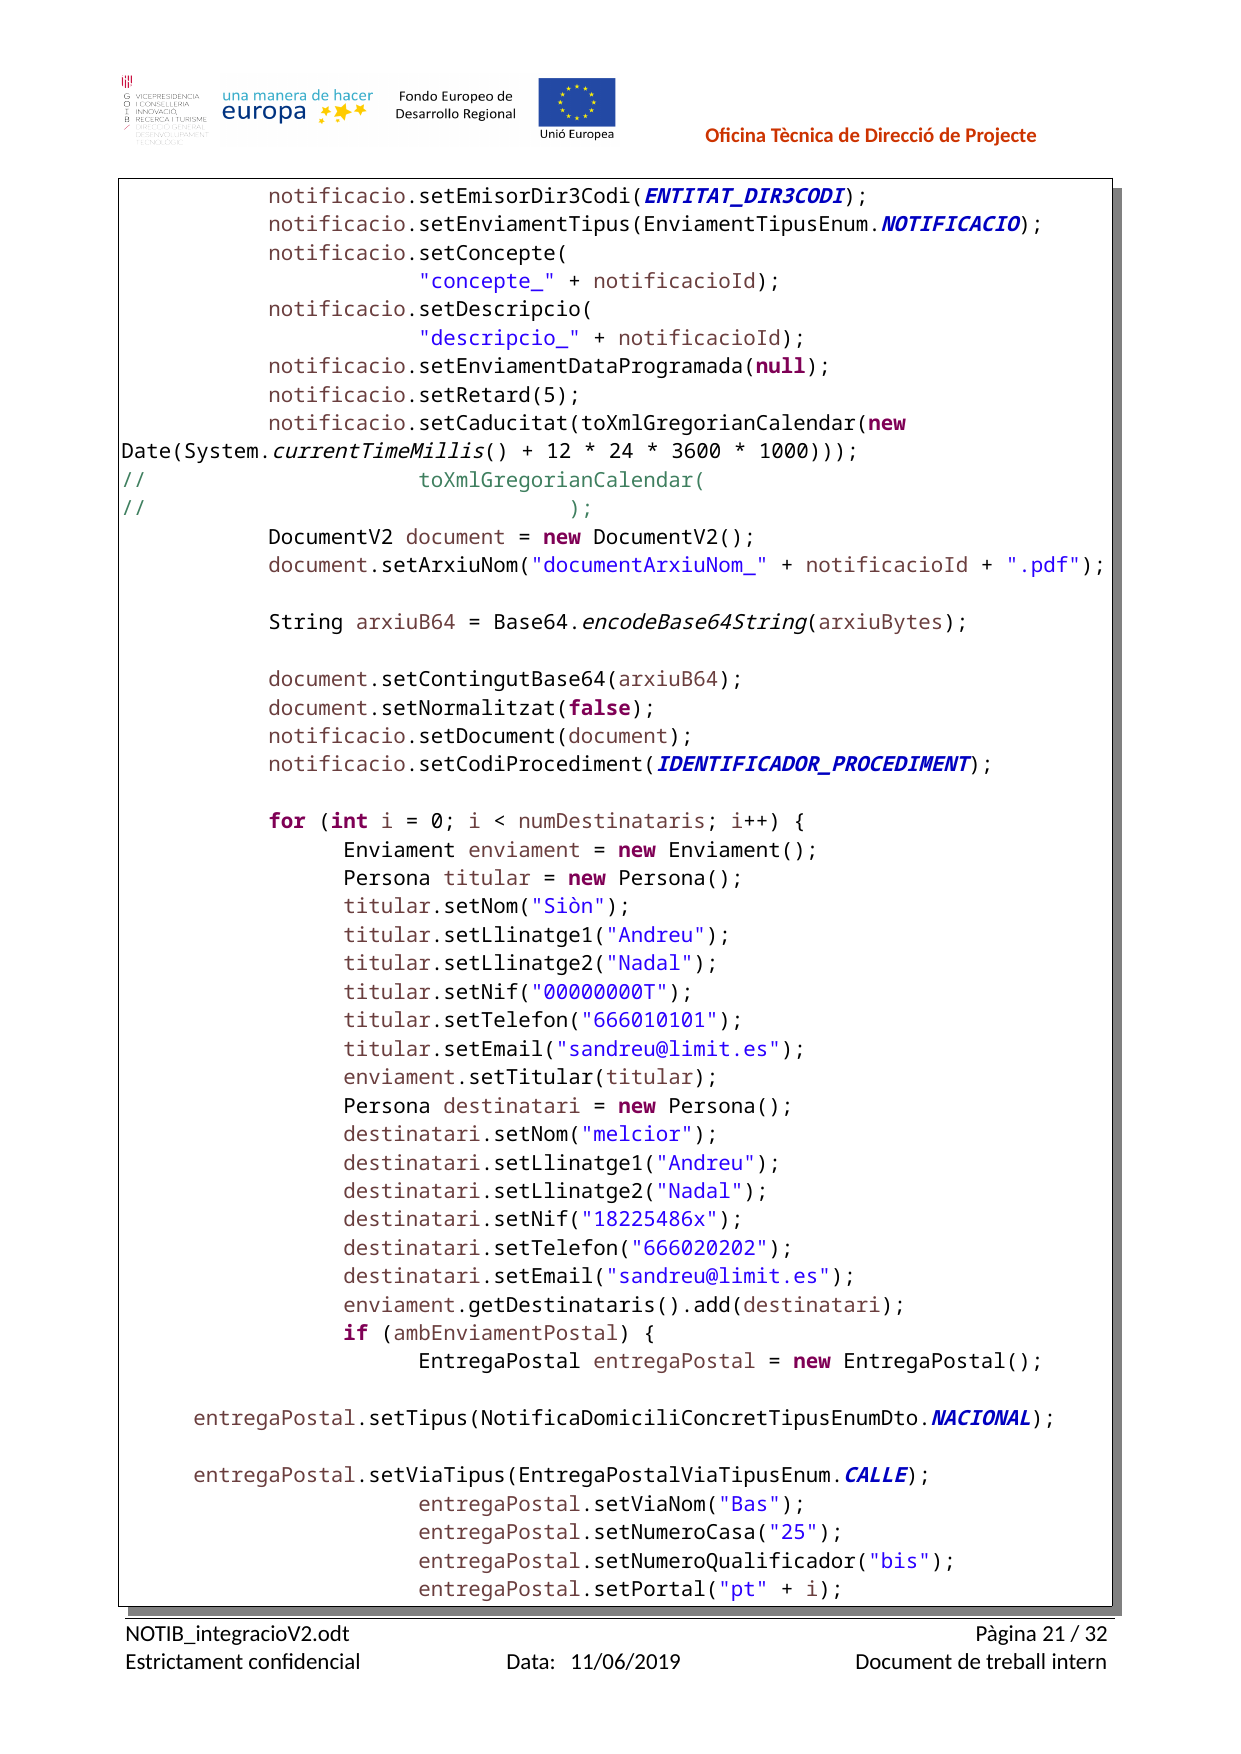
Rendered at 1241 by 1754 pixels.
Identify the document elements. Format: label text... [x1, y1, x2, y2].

text document.setArxiuNom("documentArxiuNom_" + notificacioId + ".pdf"); [119, 547, 1112, 579]
text destinatari.setEmail("sandreu@limit.es"); [119, 1258, 1112, 1287]
text "descripcio_" + notificacioId); [119, 320, 1112, 348]
text entregaPostal.setNumeroCasa("25"); [119, 1514, 1112, 1543]
text notificacio.setCaducitat(toXmlGregorianCalendar(new Date(System.currentTimeMillis() + 12 * 24 * 3600 * 1000))); [119, 405, 1112, 462]
text document.setContingutBase64(arxiuB64); [119, 661, 1112, 689]
text destinatari.setTelefon("666020202"); [119, 1230, 1112, 1258]
text destinatari.setLlinatge1("Andreu"); [119, 1144, 1112, 1173]
text destinatari.setNom("melcior"); [119, 1116, 1112, 1144]
text titular.setEmail("sandreu@limit.es"); [119, 1031, 1112, 1059]
text "concepte_" + notificacioId); [119, 263, 1112, 291]
text notificacio.setCodiProcediment(IDENTIFICADOR_PROCEDIMENT); [119, 746, 1112, 778]
text notificacio.setEnviamentTipus(EnviamentTipusEnum.NOTIFICACIO); [119, 206, 1112, 234]
text notificacio.setDescripcio( [119, 291, 1112, 320]
text Persona destinatari = new Persona(); [119, 1088, 1112, 1116]
text entregaPostal.setNumeroQualificador("bis"); [119, 1543, 1112, 1571]
text if (ambEnviamentPostal) { [119, 1315, 1112, 1344]
text DocumentV2 document = new DocumentV2(); [119, 519, 1112, 547]
text titular.setLlinatge2("Nadal"); [119, 946, 1112, 974]
text EntregaPostal entregaPostal = new EntregaPostal(); [119, 1344, 1112, 1372]
text titular.setNom("Siòn"); [119, 889, 1112, 917]
text Persona titular = new Persona(); [119, 860, 1112, 889]
text // ); [119, 491, 1112, 519]
text Enviament enviament = new Enviament(); [119, 832, 1112, 860]
text enviament.getDestinataris().add(destinatari); [119, 1287, 1112, 1315]
text entregaPostal.setViaTipus(EntregaPostalViaTipusEnum.CALLE); [119, 1429, 1112, 1486]
text destinatari.setLlinatge2("Nadal"); [119, 1173, 1112, 1201]
text entregaPostal.setTipus(NotificaDomiciliConcretTipusEnumDto.NACIONAL); [119, 1372, 1112, 1429]
text enviament.setTitular(titular); [119, 1059, 1112, 1088]
picture [219, 73, 621, 147]
text titular.setTelefon("666010101"); [119, 1002, 1112, 1031]
text document.setNormalitzat(false); [119, 689, 1112, 718]
text entregaPostal.setPortal("pt" + i); [119, 1571, 1112, 1606]
text notificacio.setEmisorDir3Codi(ENTITAT_DIR3CODI); [119, 179, 1112, 206]
text entregaPostal.setViaNom("Bas"); [119, 1486, 1112, 1514]
text // toXmlGregorianCalendar( [119, 462, 1112, 491]
text notificacio.setConcepte( [119, 234, 1112, 263]
text titular.setLlinatge1("Andreu"); [119, 917, 1112, 946]
text for (int i = 0; i < numDestinataris; i++) { [119, 803, 1112, 832]
text notificacio.setDocument(document); [119, 718, 1112, 746]
text titular.setNif("00000000T"); [119, 974, 1112, 1002]
text notificacio.setEnviamentDataProgramada(null); [119, 348, 1112, 377]
picture [118, 73, 213, 147]
text String arxiuB64 = Base64.encodeBase64String(arxiuBytes); [119, 604, 1112, 636]
text destinatari.setNif("18225486x"); [119, 1201, 1112, 1230]
text notificacio.setRetard(5); [119, 377, 1112, 405]
